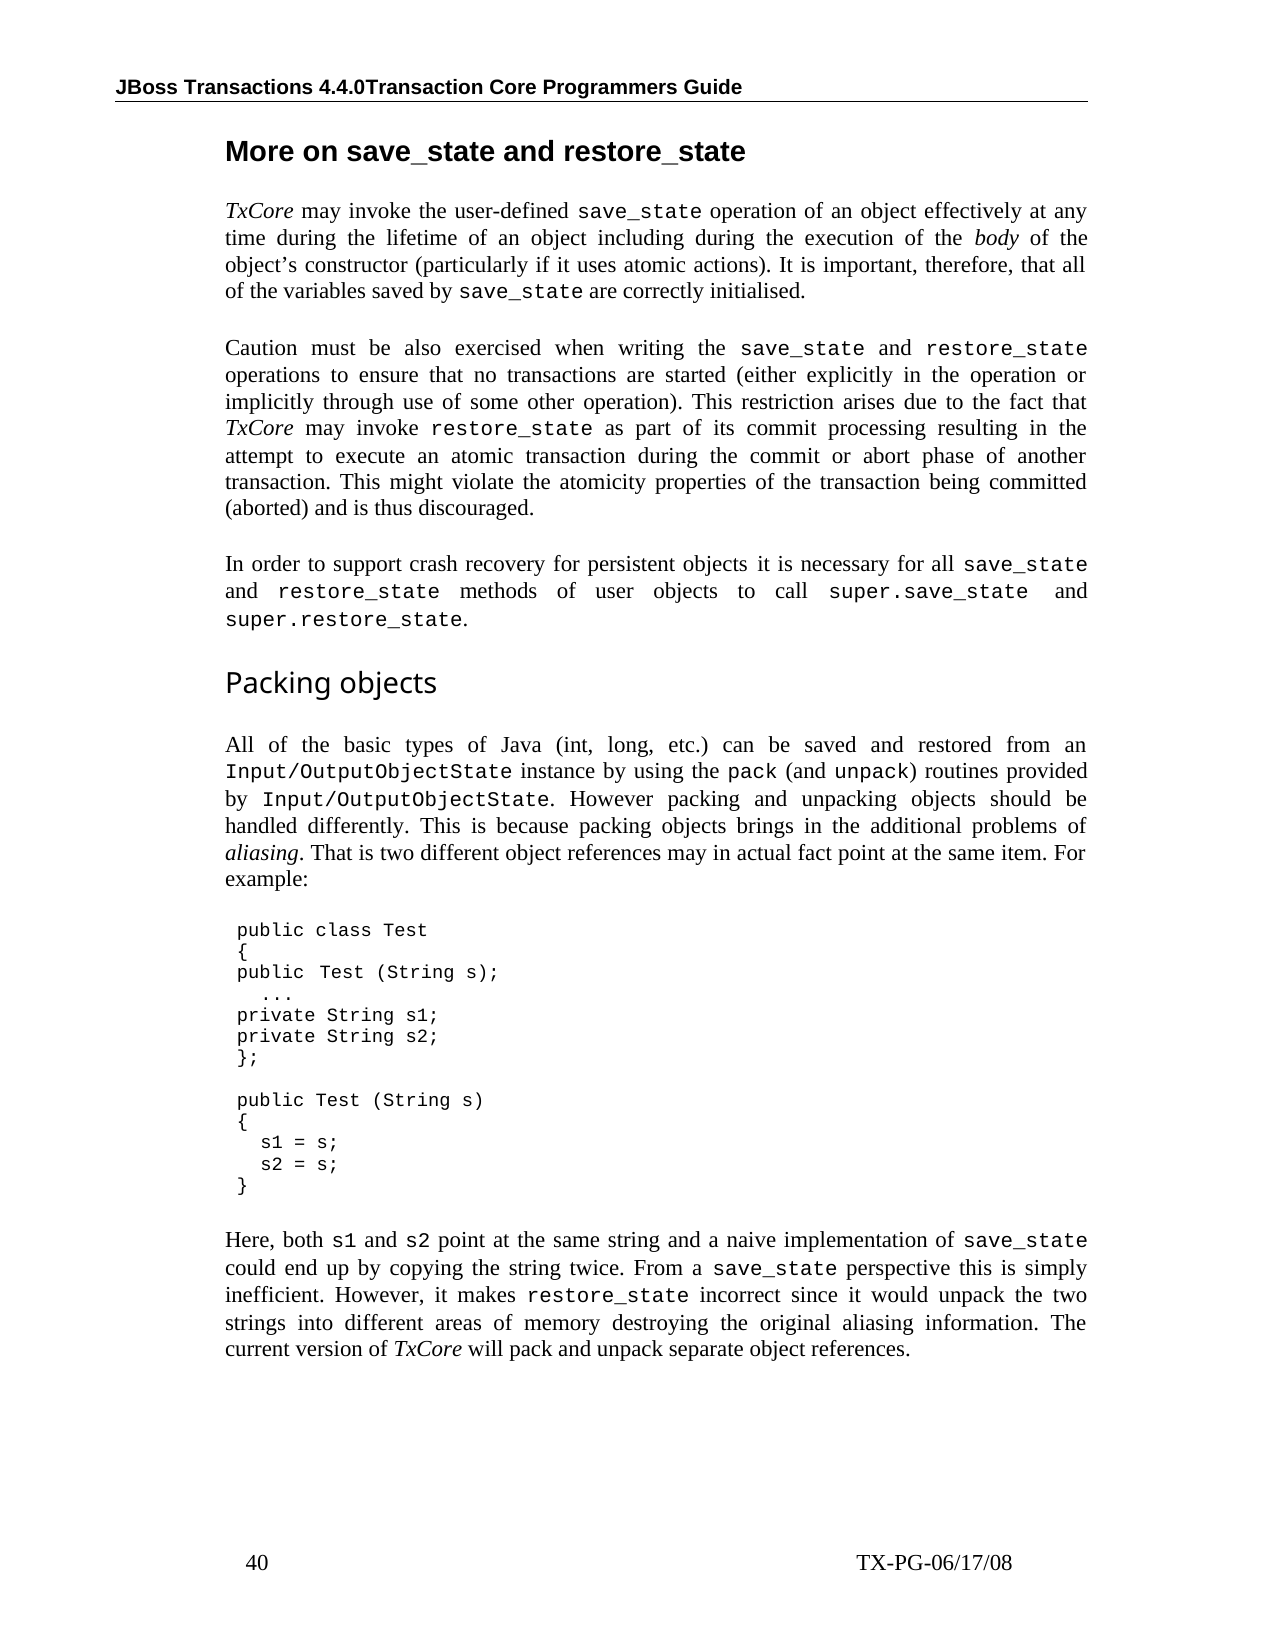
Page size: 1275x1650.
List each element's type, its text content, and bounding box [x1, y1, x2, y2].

subtitle Packing objects [225, 662, 1088, 702]
text In order to support crash recovery for persistent objects it is necessary for all save_state and restore_state methods of user objects to call super.save_state and super.restore_state. [225, 550, 1088, 633]
text Here, both s1 and s2 point at the same string and a naive implementation of save_state could end up by copying the string twice. From a save_state perspective this is simply inefficient. However, it makes restore_state incorrect since it would unpack the two strings into different areas of memory destroying the original aliasing information. The current version of TxCore will pack and unpack separate object references. [225, 1226, 1088, 1361]
text All of the basic types of Java (int, long, etc.) can be saved and restored from an Input/OutputObjectState instance by using the pack (and unpack) routines provided by Input/OutputObjectState. However packing and unpacking objects should be handled differently. This is because packing objects brings in the additional problems of aliasing. That is two different object references may in actual fact point at the same item. For example: [225, 731, 1088, 891]
text Caution must be also exercised when writing the save_state and restore_state operations to ensure that no transactions are started (either explicitly in the operation or implicitly through use of some other operation). This restriction arises due to the fact that TxCore may invoke restore_state as part of its commit processing resulting in the attempt to execute an atomic transaction during the commit or abort phase of another transaction. This might violate the atomicity properties of the transaction being committed (aborted) and is thus discouraged. [225, 334, 1088, 521]
subtitle More on save_state and restore_state [225, 134, 1088, 167]
text public class Test { public Test (String s); ... private String s1; private String s2; }; public Test (String s) { s1 = s; s2 = s; } [237, 921, 1088, 1197]
text TxCore may invoke the user-defined save_state operation of an object effectively at any time during the lifetime of an object including during the execution of the body of the object’s constructor (particularly if it uses atomic actions). It is important, therefore, that all of the variables saved by save_state are correctly initialised. [225, 197, 1088, 304]
